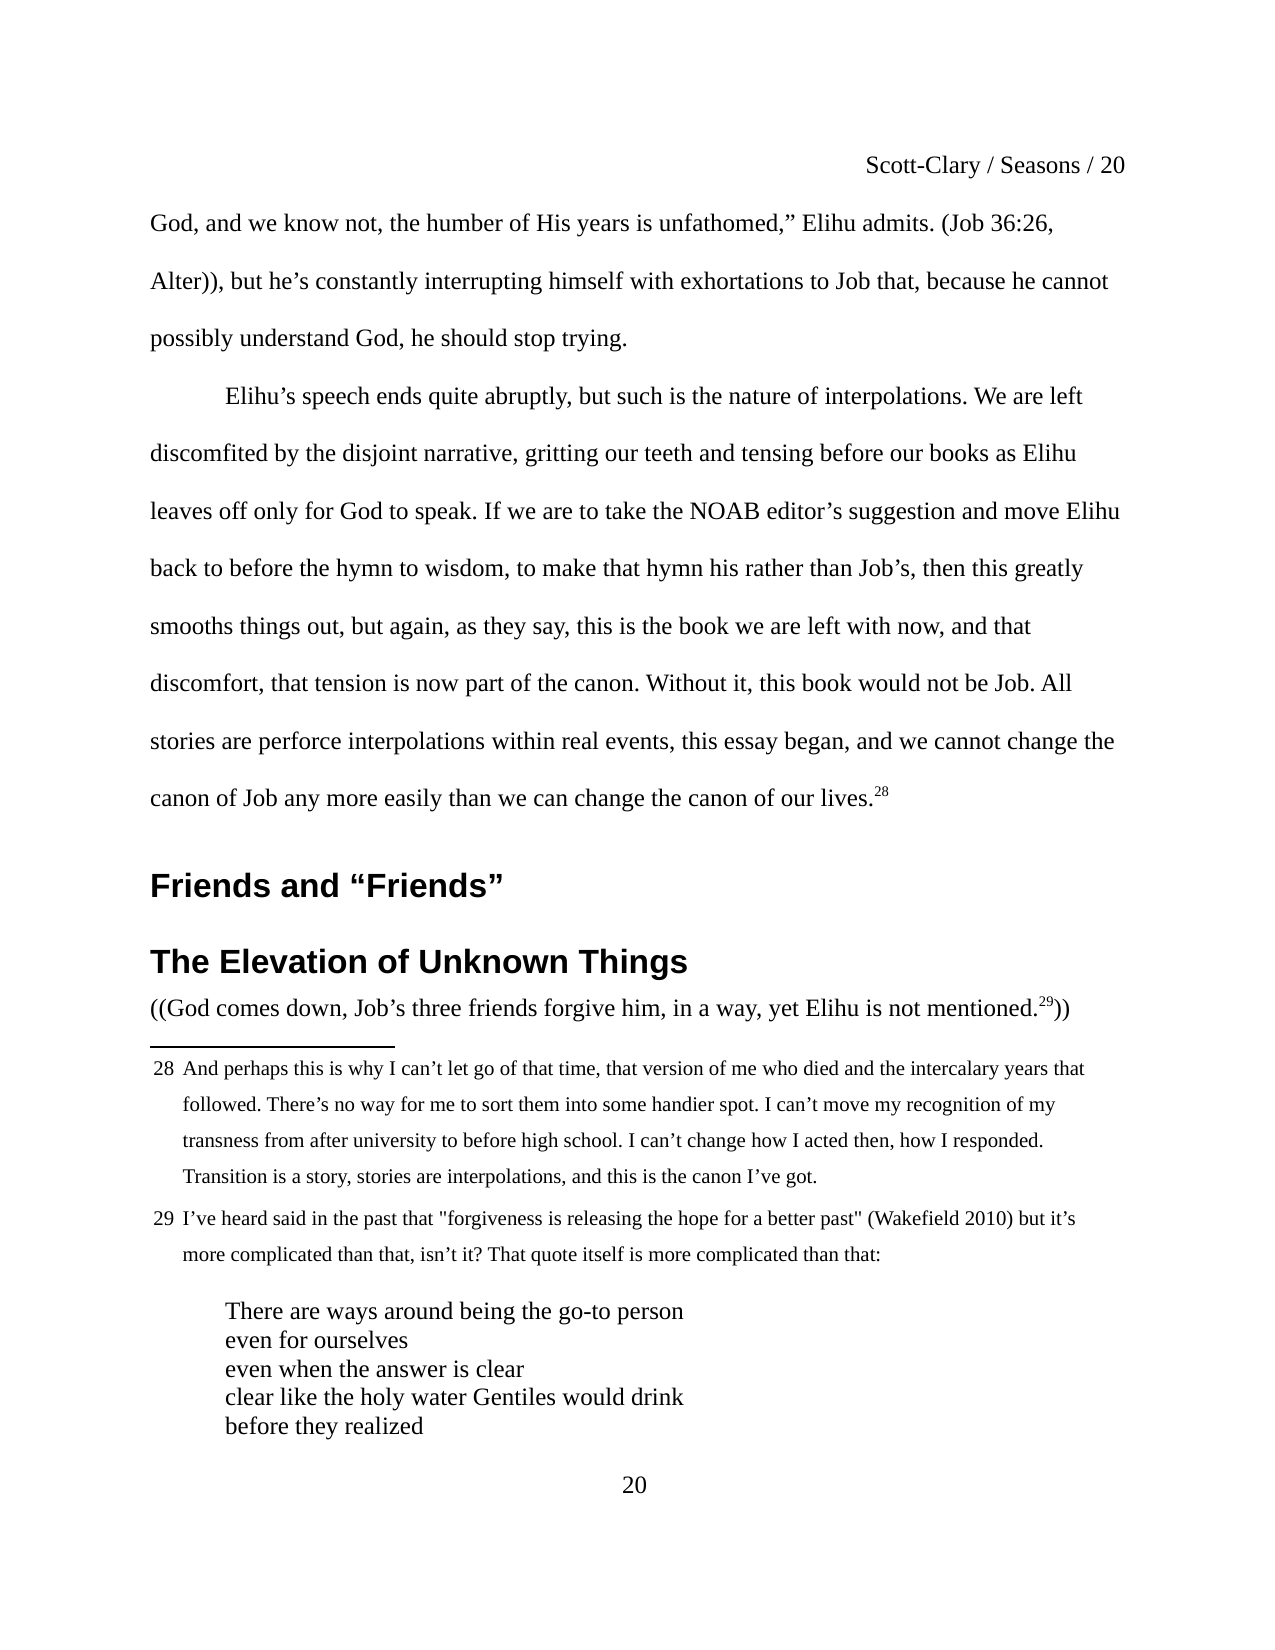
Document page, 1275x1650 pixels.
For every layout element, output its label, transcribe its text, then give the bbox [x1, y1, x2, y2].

text ((God comes down, Job’s three friends forgive him, in a way, yet Elihu is not mentioned.)) [150, 993, 1125, 1022]
subtitle The Elevation of Unknown Things [150, 942, 1125, 981]
text God, and we know not, the humber of His years is unfathomed,” Elihu admits. (Job 36:26, Alter)), but he’s constantly interrupting himself with exhortations to Job that, because he cannot possibly understand God, he should stop trying. [150, 208, 1125, 352]
text Elihu’s speech ends quite abruptly, but such is the nature of interpolations. We are left discomfited by the disjoint narrative, gritting our teeth and tensing before our books as Elihu leaves off only for God to speak. If we are to take the NOAB editor’s suggestion and move Elihu back to before the hymn to wisdom, to make that hymn his rather than Job’s, then this greatly smooths things out, but again, as they say, this is the book we are left with now, and that discomfort, that tension is now part of the canon. Without it, this book would not be Job. All stories are perforce interpolations within real events, this essay began, and we cannot change the canon of Job any more easily than we can change the canon of our lives. [150, 381, 1125, 812]
text I’ve heard said in the past that "forgiveness is releasing the hope for a better past" (Wakefield 2010) but it’s more complicated than that, isn’t it? That quote itself is more complicated than that: [150, 1203, 1125, 1269]
subtitle Friends and “Friends” [150, 866, 1125, 904]
text There are ways around being the go-to person even for ourselves even when the answer is clear clear like the holy water Gentiles would drink before they realized [225, 1296, 1125, 1440]
text And perhaps this is why I can’t let go of that time, that version of me who died and the intercalary years that followed. There’s no way for me to sort them into some handier spot. I can’t move my recognition of my transness from after university to before high school. I can’t change how I acted then, how I responded. Transition is a story, stories are interpolations, and this is the canon I’ve got. [150, 1053, 1125, 1191]
